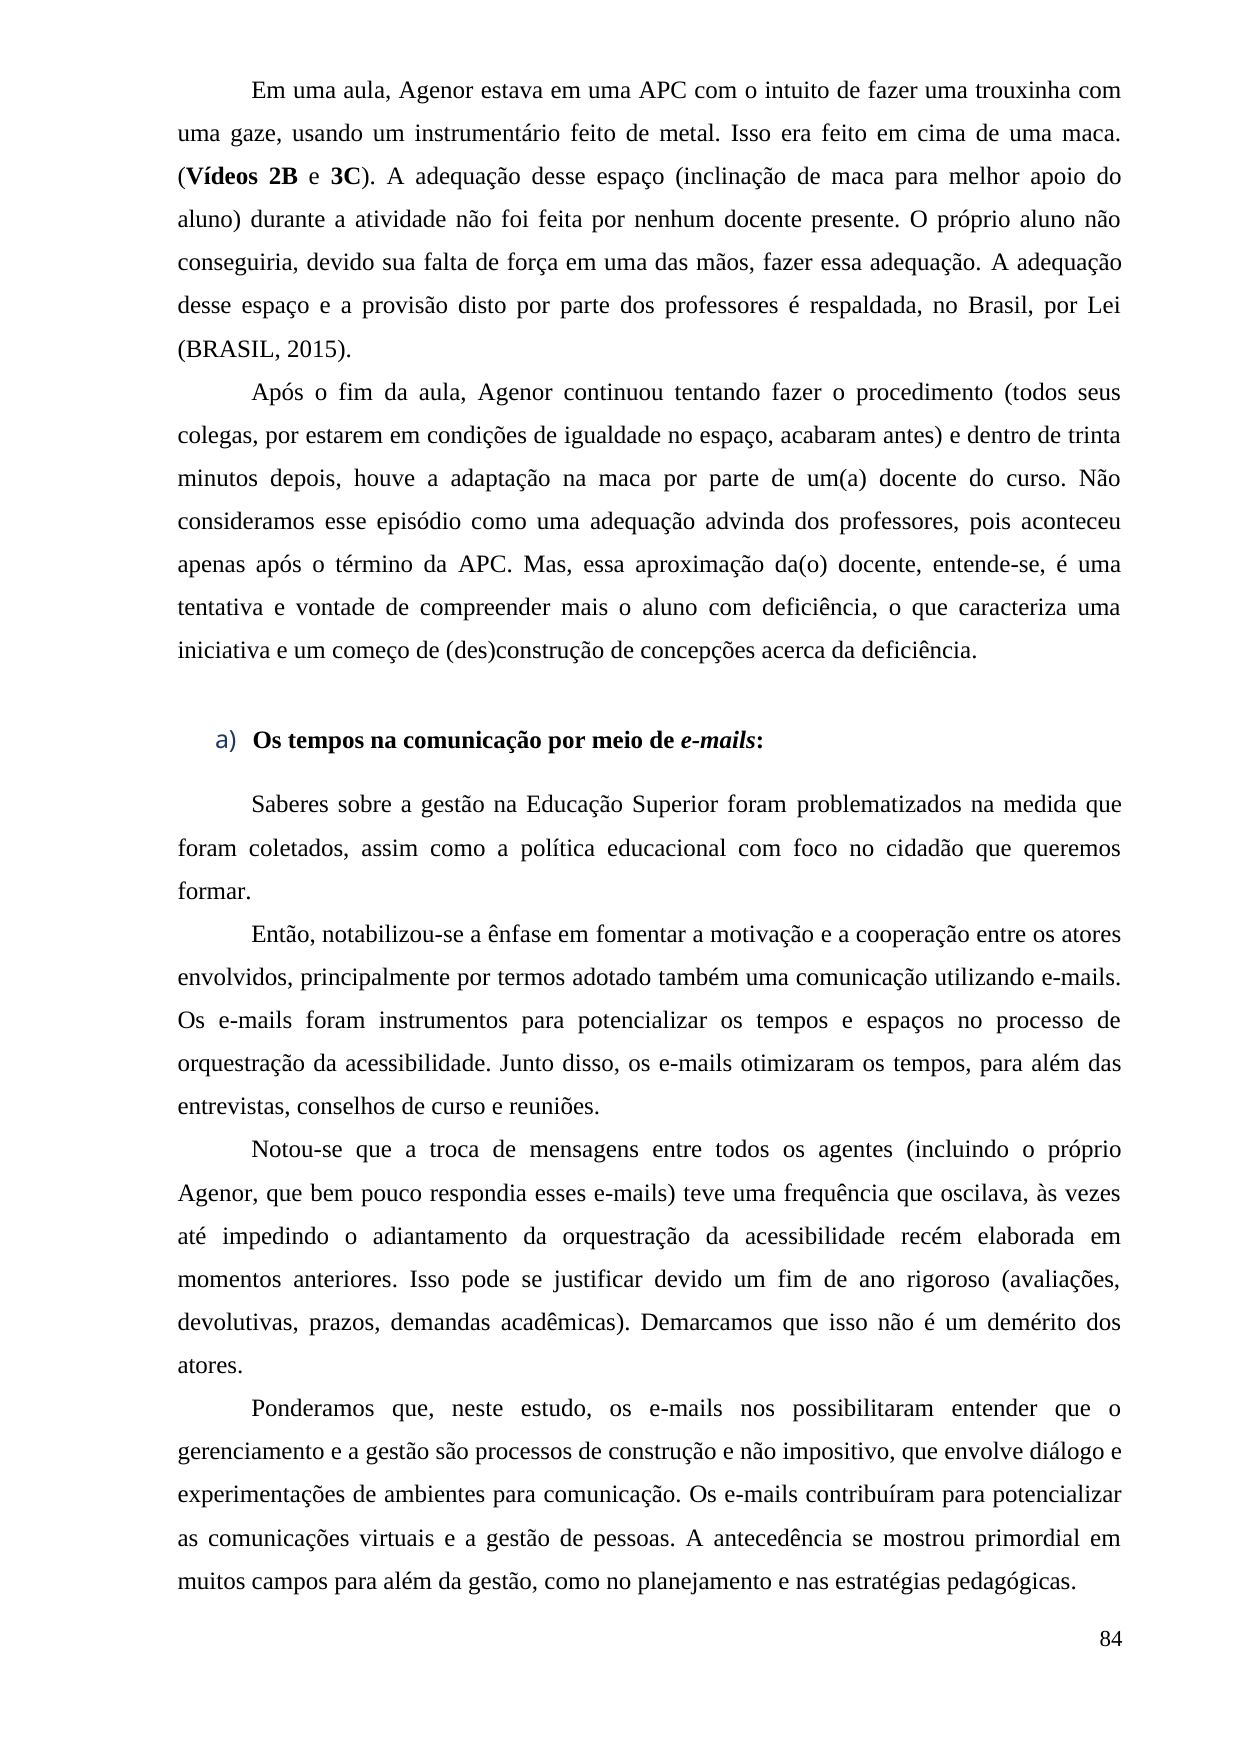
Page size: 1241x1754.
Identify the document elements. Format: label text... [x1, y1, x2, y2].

text Ponderamos que, neste estudo, os e-mails nos possibilitaram entender que o gerenciamento e a gestão são processos de construção e não impositivo, que envolve diálogo e experimentações de ambientes para comunicação. Os e-mails contribuíram para potencializar as comunicações virtuais e a gestão de pessoas. A antecedência se mostrou primordial em muitos campos para além da gestão, como no planejamento e nas estratégias pedagógicas. [177, 1393, 1122, 1594]
text Saberes sobre a gestão na Educação Superior foram problematizados na medida que foram coletados, assim como a política educacional com foco no cidadão que queremos formar. [177, 789, 1122, 904]
text Notou-se que a troca de mensagens entre todos os agentes (incluindo o próprio Agenor, que bem pouco respondia esses e-mails) teve uma frequência que oscilava, às vezes até impedindo o adiantamento da orquestração da acessibilidade recém elaborada em momentos anteriores. Isso pode se justificar devido um fim de ano rigoroso (avaliações, devolutivas, prazos, demandas acadêmicas). Demarcamos que isso não é um demérito dos atores. [177, 1134, 1122, 1379]
list Os tempos na comunicação por meio de e-mails: [215, 722, 1122, 756]
text Então, notabilizou-se a ênfase em fomentar a motivação e a cooperação entre os atores envolvidos, principalmente por termos adotado também uma comunicação utilizando e-mails. Os e-mails foram instrumentos para potencializar os tempos e espaços no processo de orquestração da acessibilidade. Junto disso, os e-mails otimizaram os tempos, para além das entrevistas, conselhos de curso e reuniões. [177, 919, 1122, 1120]
text Após o fim da aula, Agenor continuou tentando fazer o procedimento (todos seus colegas, por estarem em condições de igualdade no espaço, acabaram antes) e dentro de trinta minutos depois, houve a adaptação na maca por parte de um(a) docente do curso. Não consideramos esse episódio como uma adequação advinda dos professores, pois aconteceu apenas após o término da APC. Mas, essa aproximação da(o) docente, entende-se, é uma tentativa e vontade de compreender mais o aluno com deficiência, o que caracteriza uma iniciativa e um começo de (des)construção de concepções acerca da deficiência. [177, 377, 1122, 664]
text Em uma aula, Agenor estava em uma APC com o intuito de fazer uma trouxinha com uma gaze, usando um instrumentário feito de metal. Isso era feito em cima de uma maca. (Vídeos 2B e 3C). A adequação desse espaço (inclinação de maca para melhor apoio do aluno) durante a atividade não foi feita por nenhum docente presente. O próprio aluno não conseguiria, devido sua falta de força em uma das mãos, fazer essa adequação. A adequação desse espaço e a provisão disto por parte dos professores é respaldada, no Brasil, por Lei (BRASIL, 2015). [177, 75, 1122, 362]
